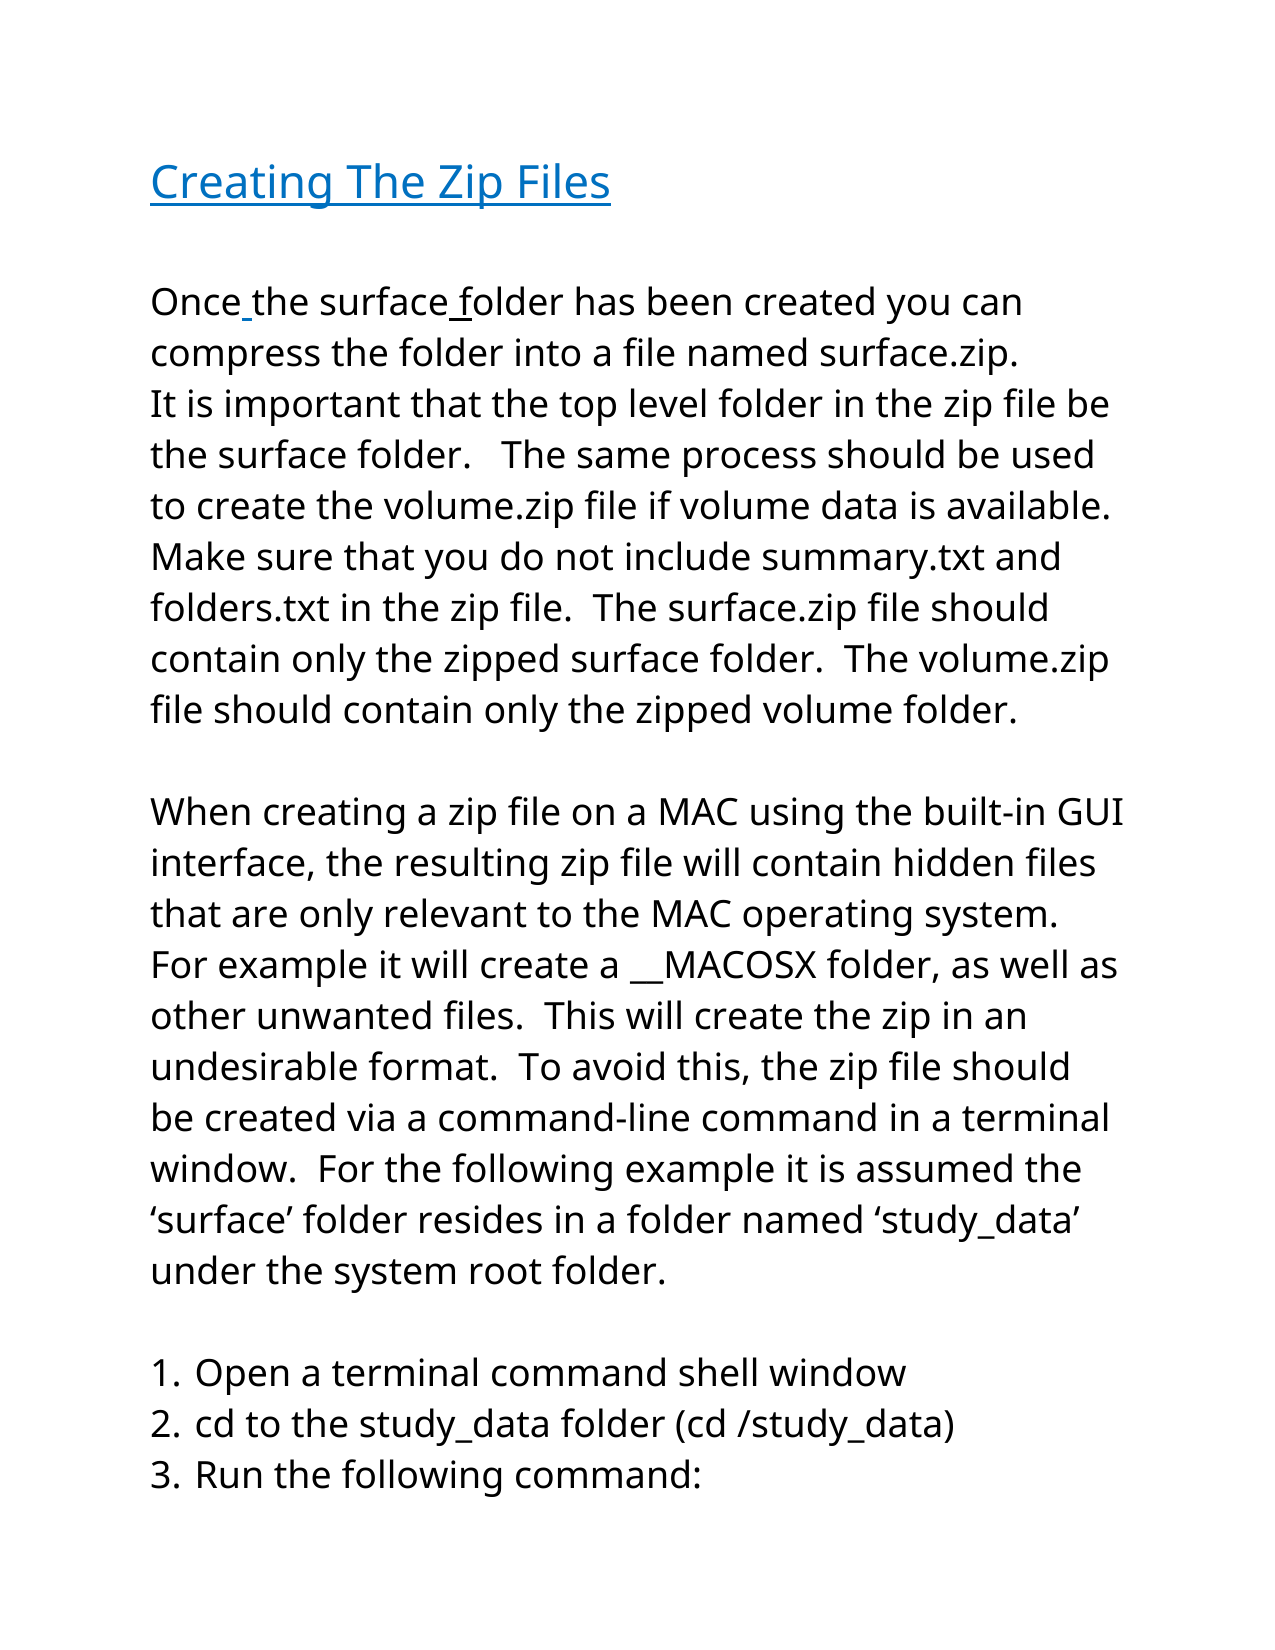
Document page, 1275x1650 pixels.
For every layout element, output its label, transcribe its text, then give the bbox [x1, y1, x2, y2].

text Creating The Zip Files [150, 150, 1125, 212]
text When creating a zip file on a MAC using the built-in GUI interface, the resulting zip file will contain hidden files that are only relevant to the MAC operating system. For example it will create a __MACOSX folder, as well as other unwanted files. This will create the zip in an undesirable format. To avoid this, the zip file should be created via a command-line command in a terminal window. For the following example it is assumed the ‘surface’ folder resides in a folder named ‘study_data’ under the system root folder. [150, 785, 1125, 1296]
text It is important that the top level folder in the zip file be the surface folder. The same process should be used to create the volume.zip file if volume data is available. [150, 377, 1125, 530]
list Run the following command: [150, 1449, 1125, 1500]
list cd to the study_data folder (cd /study_data) [150, 1398, 1125, 1449]
text Once the surface folder has been created you can compress the folder into a file named surface.zip. [150, 275, 1125, 377]
list Open a terminal command shell window [150, 1347, 1125, 1398]
text Make sure that you do not include summary.txt and folders.txt in the zip file. The surface.zip file should contain only the zipped surface folder. The volume.zip file should contain only the zipped volume folder. [150, 530, 1125, 734]
